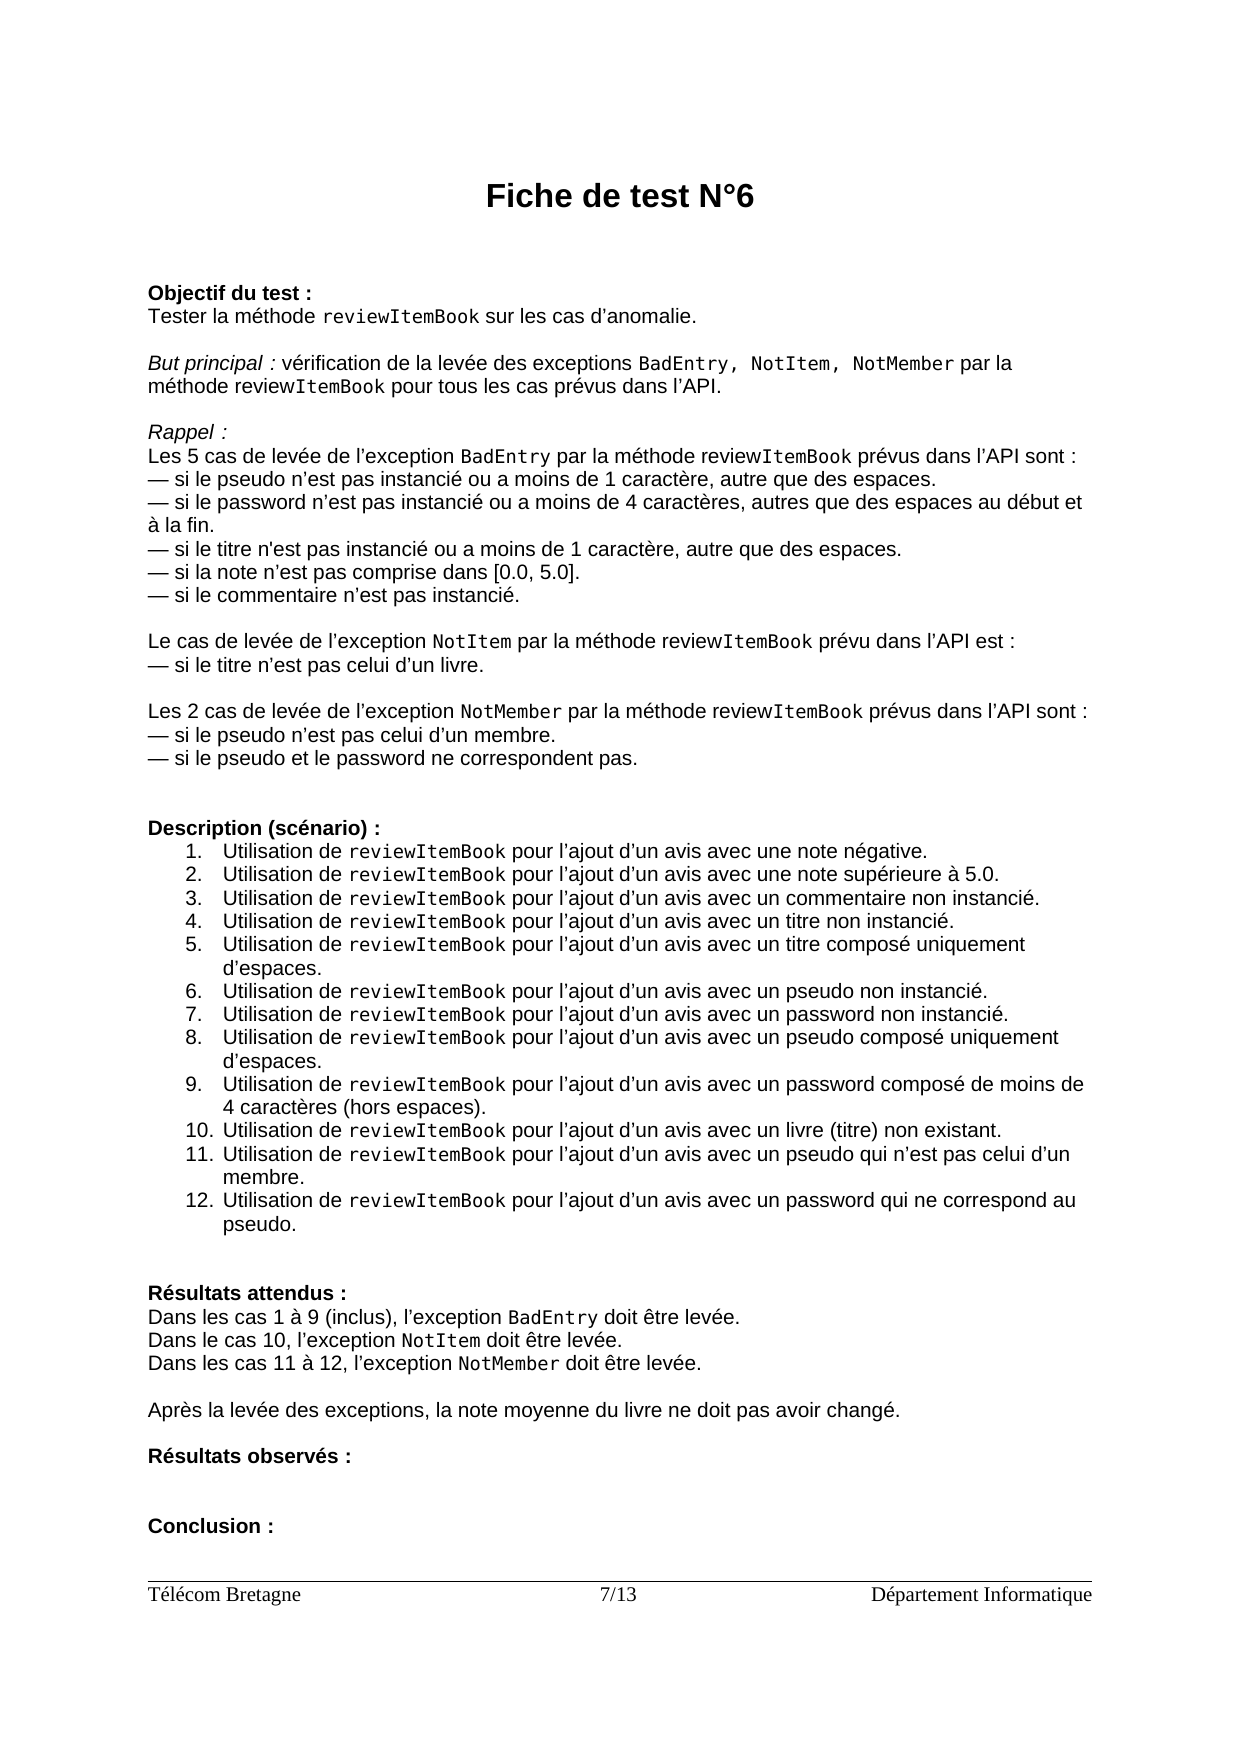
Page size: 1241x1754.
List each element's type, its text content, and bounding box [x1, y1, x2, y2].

text — si le pseudo n’est pas celui d’un membre. [148, 723, 1092, 746]
text Dans le cas 10, l’exception NotItem doit être levée. [148, 1328, 1092, 1352]
text Les 5 cas de levée de l’exception BadEntry par la méthode reviewItemBook prévus dans l’API sont : [148, 444, 1092, 467]
subtitle Conclusion : [148, 1514, 1092, 1538]
text — si le titre n'est pas instancié ou a moins de 1 caractère, autre que des espaces. [148, 537, 1092, 560]
list Utilisation de reviewItemBook pour l’ajout d’un avis avec un password composé de moins de 4 caractères (hors espaces). [185, 1072, 1092, 1119]
text — si le pseudo et le password ne correspondent pas. [148, 746, 1092, 770]
list Utilisation de reviewItemBook pour l’ajout d’un avis avec un livre (titre) non existant. [185, 1119, 1092, 1142]
text — si le titre n’est pas celui d’un livre. [148, 653, 1092, 677]
list Utilisation de reviewItemBook pour l’ajout d’un avis avec un pseudo non instancié. [185, 979, 1092, 1003]
text — si le pseudo n’est pas instancié ou a moins de 1 caractère, autre que des espaces. [148, 467, 1092, 491]
text Le cas de levée de l’exception NotItem par la méthode reviewItemBook prévu dans l’API est : [148, 630, 1092, 653]
text Rappel : [148, 421, 1092, 444]
list Utilisation de reviewItemBook pour l’ajout d’un avis avec un password qui ne correspond au pseudo. [185, 1189, 1092, 1236]
text Dans les cas 11 à 12, l’exception NotMember doit être levée. [148, 1352, 1092, 1375]
text Dans les cas 1 à 9 (inclus), l’exception BadEntry doit être levée. [148, 1305, 1092, 1328]
text Après la levée des exceptions, la note moyenne du livre ne doit pas avoir changé. [148, 1398, 1092, 1422]
list Utilisation de reviewItemBook pour l’ajout d’un avis avec un pseudo composé uniquement d’espaces. [185, 1026, 1092, 1072]
text — si la note n’est pas comprise dans [0.0, 5.0]. [148, 560, 1092, 584]
list Utilisation de reviewItemBook pour l’ajout d’un avis avec un commentaire non instancié. [185, 886, 1092, 909]
list Utilisation de reviewItemBook pour l’ajout d’un avis avec un password non instancié. [185, 1003, 1092, 1026]
text Les 2 cas de levée de l’exception NotMember par la méthode reviewItemBook prévus dans l’API sont : [148, 700, 1092, 723]
list Utilisation de reviewItemBook pour l’ajout d’un avis avec un pseudo qui n’est pas celui d’un membre. [185, 1142, 1092, 1189]
text Résultats attendus : [148, 1282, 1092, 1305]
text Objectif du test : [148, 281, 1092, 304]
text Description (scénario) : [148, 816, 1092, 839]
text Tester la méthode reviewItemBook sur les cas d’anomalie. [148, 304, 1092, 328]
title Fiche de test N°6 [148, 177, 1092, 214]
list Utilisation de reviewItemBook pour l’ajout d’un avis avec une note supérieure à 5.0. [185, 863, 1092, 886]
list Utilisation de reviewItemBook pour l’ajout d’un avis avec une note négative. [185, 839, 1092, 863]
text — si le password n’est pas instancié ou a moins de 4 caractères, autres que des espaces au début et à la fin. [148, 491, 1092, 537]
text Résultats observés : [148, 1445, 1092, 1468]
list Utilisation de reviewItemBook pour l’ajout d’un avis avec un titre non instancié. [185, 909, 1092, 933]
text — si le commentaire n’est pas instancié. [148, 584, 1092, 607]
text But principal : vérification de la levée des exceptions BadEntry, NotItem, NotMember par la méthode reviewItemBook pour tous les cas prévus dans l’API. [148, 351, 1092, 398]
list Utilisation de reviewItemBook pour l’ajout d’un avis avec un titre composé uniquement d’espaces. [185, 933, 1092, 979]
